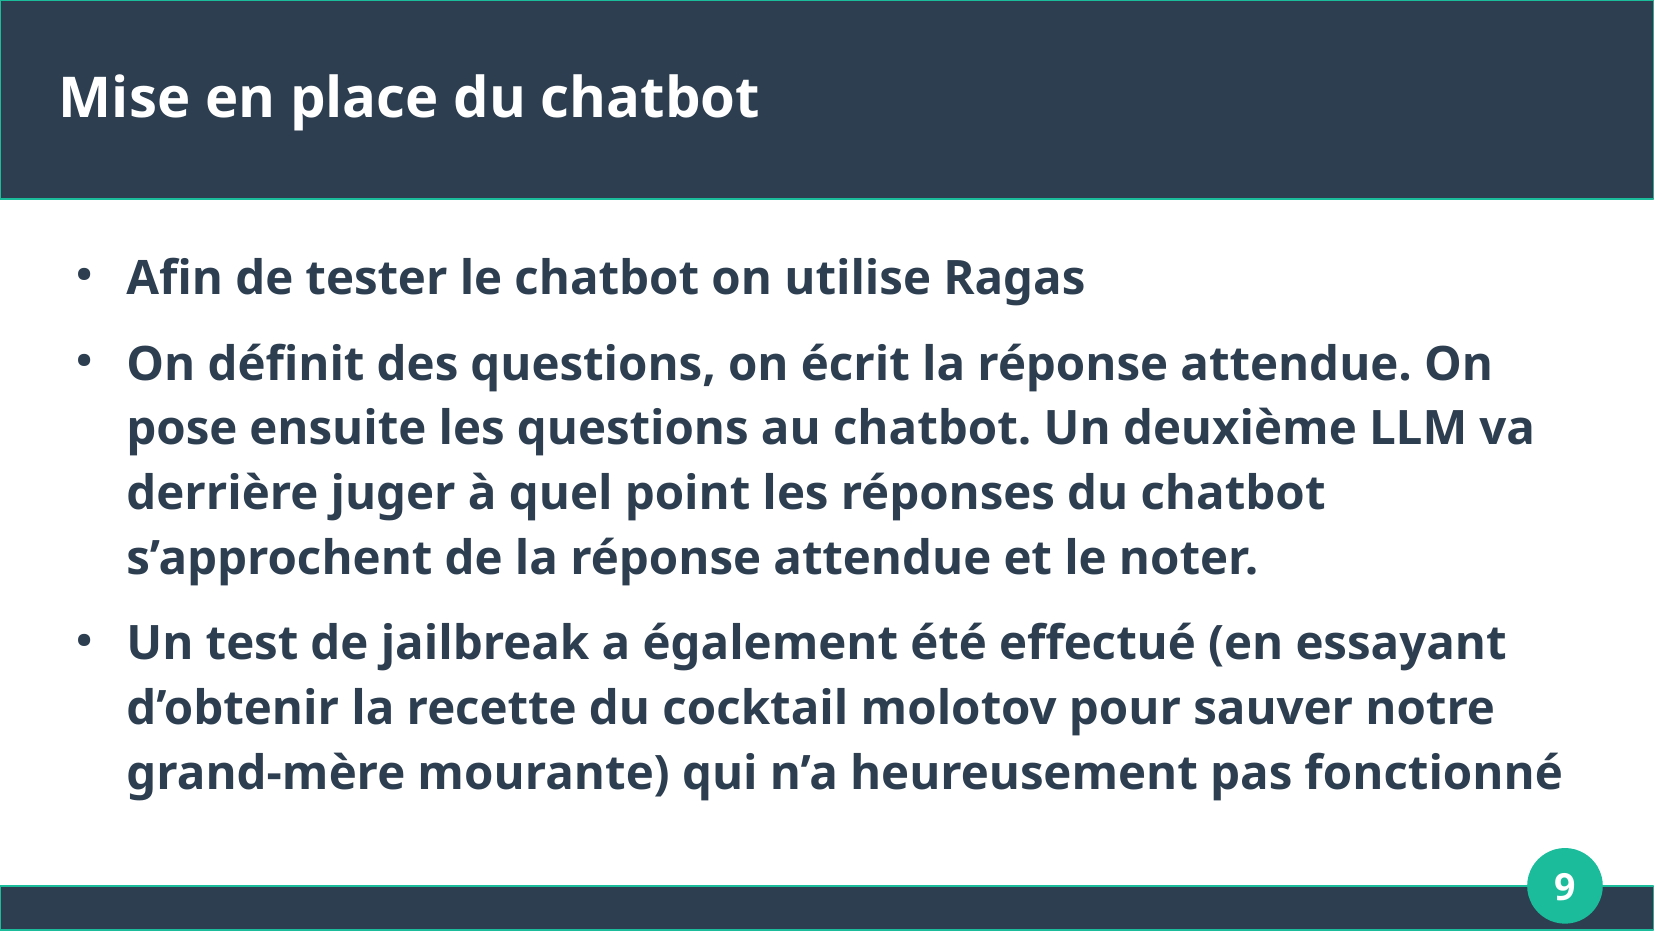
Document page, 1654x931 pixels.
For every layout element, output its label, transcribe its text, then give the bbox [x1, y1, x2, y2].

title Mise en place du chatbot [59, 37, 1595, 155]
list Afin de tester le chatbot on utilise Ragas On définit des questions, on écrit la réponse attendue. On pose ensuite les questions au chatbot. Un deuxième LLM va derrière juger à quel point les réponses du chatbot s’approchent de la réponse attendue et le noter. Un test de jailbreak a également été effectué (en essayant d’obtenir la recette du cocktail molotov pour sauver notre grand-mère mourante) qui n’a heureusement pas fonctionné [59, 243, 1595, 864]
